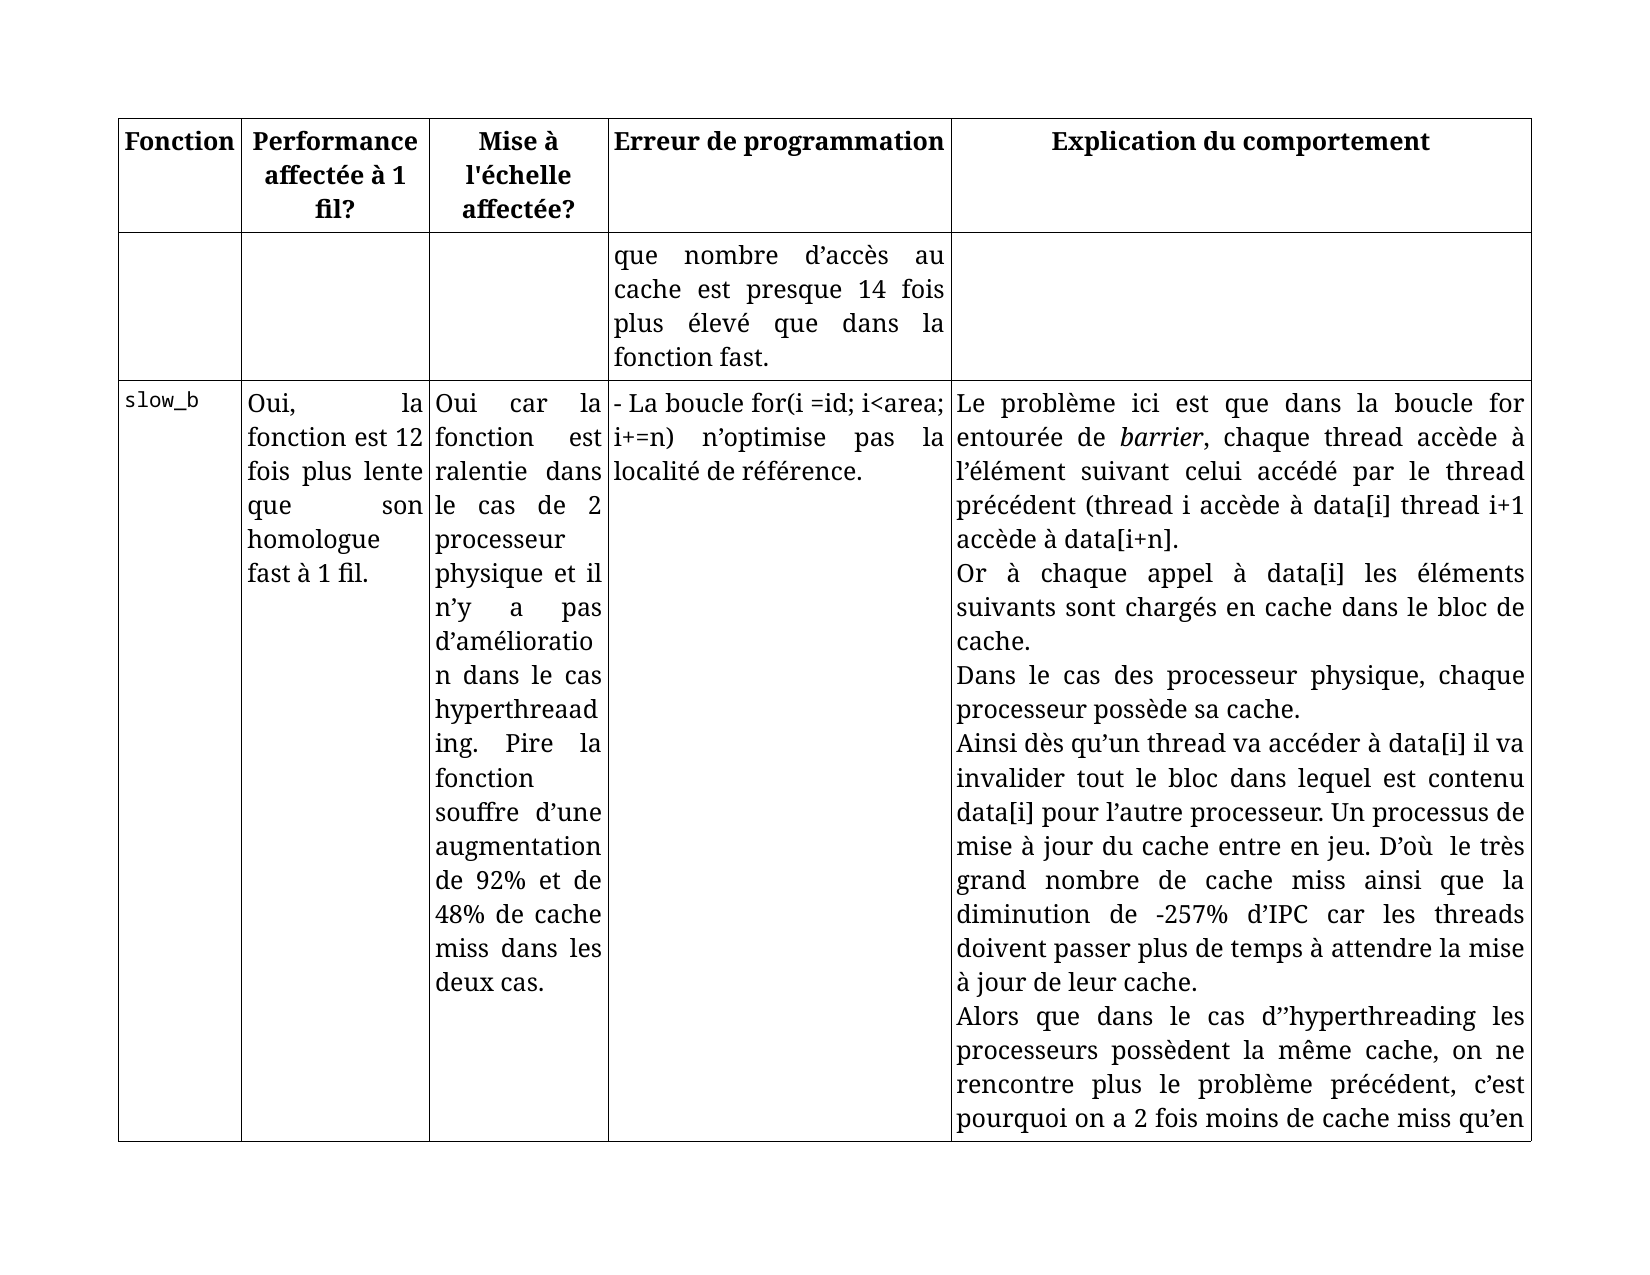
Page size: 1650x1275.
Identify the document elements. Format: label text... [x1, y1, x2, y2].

table_cell Oui car la fonction est ralentie dans le cas de 2 processeur physique et il n’y a pas d’amélioration dans le cas hyperthreaading. Pire la fonction souffre d’une augmentation de 92% et de 48% de cache miss dans les deux cas. [430, 381, 608, 1141]
table_header Mise à l'échelle affectée? [430, 119, 608, 232]
table_header Explication du comportement [952, 119, 1531, 232]
table_cell slow_b [119, 381, 241, 1141]
table_header Fonction [119, 119, 241, 232]
table_cell [119, 233, 241, 380]
table_cell [430, 233, 608, 380]
table_cell Le problème ici est que dans la boucle for entourée de barrier, chaque thread accède à l’élément suivant celui accédé par le thread précédent (thread i accède à data[i] thread i+1 accède à data[i+n]. Or à chaque appel à data[i] les éléments suivants sont chargés en cache dans le bloc de cache. Dans le cas des processeur physique, chaque processeur possède sa cache. Ainsi dès qu’un thread va accéder à data[i] il va invalider tout le bloc dans lequel est contenu data[i] pour l’autre processeur. Un processus de mise à jour du cache entre en jeu. D’où le très grand nombre de cache miss ainsi que la diminution de -257% d’IPC car les threads doivent passer plus de temps à attendre la mise à jour de leur cache. Alors que dans le cas d’’hyperthreading les processeurs possèdent la même cache, on ne rencontre plus le problème précédent, c’est pourquoi on a 2 fois moins de cache miss qu’en [952, 381, 1531, 1141]
table_cell [952, 233, 1531, 380]
table_cell - La boucle for(i =id; i<area; i+=n) n’optimise pas la localité de référence. [609, 381, 951, 1141]
table_cell [242, 233, 429, 380]
table_header Performance affectée à 1 fil? [242, 119, 429, 232]
table_cell que nombre d’accès au cache est presque 14 fois plus élevé que dans la fonction fast. [609, 233, 951, 380]
table_header Erreur de programmation [609, 119, 951, 232]
table_cell Oui, la fonction est 12 fois plus lente que son homologue fast à 1 fil. [242, 381, 429, 1141]
